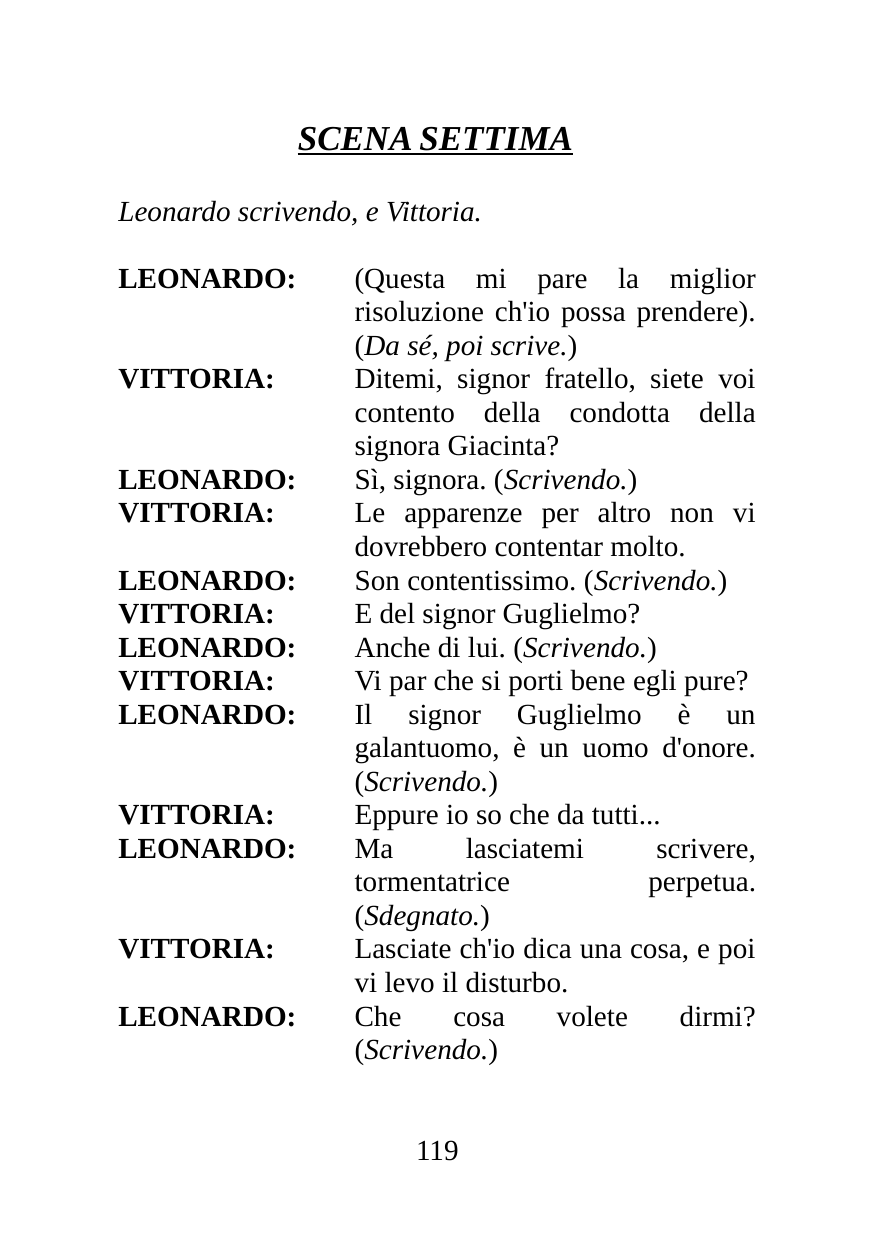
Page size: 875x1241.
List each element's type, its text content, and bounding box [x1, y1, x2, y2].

text LEONARDO: (Questa mi pare la miglior risoluzione ch'io possa prendere). (Da sé, poi scrive.) [118, 261, 756, 361]
subtitle SCENA SETTIMA [118, 118, 756, 158]
text VITTORIA: E del signor Guglielmo? [118, 596, 756, 630]
text LEONARDO: Il signor Guglielmo è un galantuomo, è un uomo d'onore. (Scrivendo.) [118, 697, 756, 797]
text LEONARDO: Ma lasciatemi scrivere, tormentatrice perpetua. (Sdegnato.) [118, 831, 756, 932]
text VITTORIA: Lasciate ch'io dica una cosa, e poi vi levo il disturbo. [118, 932, 756, 999]
text Leonardo scrivendo, e Vittoria. [118, 194, 756, 227]
text LEONARDO: Che cosa volete dirmi? (Scrivendo.) [118, 999, 756, 1066]
text LEONARDO: Anche di lui. (Scrivendo.) [118, 630, 756, 663]
text LEONARDO: Sì, signora. (Scrivendo.) [118, 462, 756, 496]
text VITTORIA: Eppure io so che da tutti... [118, 797, 756, 831]
text LEONARDO: Son contentissimo. (Scrivendo.) [118, 563, 756, 596]
text VITTORIA: Ditemi, signor fratello, siete voi contento della condotta della signora Giacinta? [118, 361, 756, 462]
text VITTORIA: Le apparenze per altro non vi dovrebbero contentar molto. [118, 496, 756, 563]
text VITTORIA: Vi par che si porti bene egli pure? [118, 663, 756, 697]
